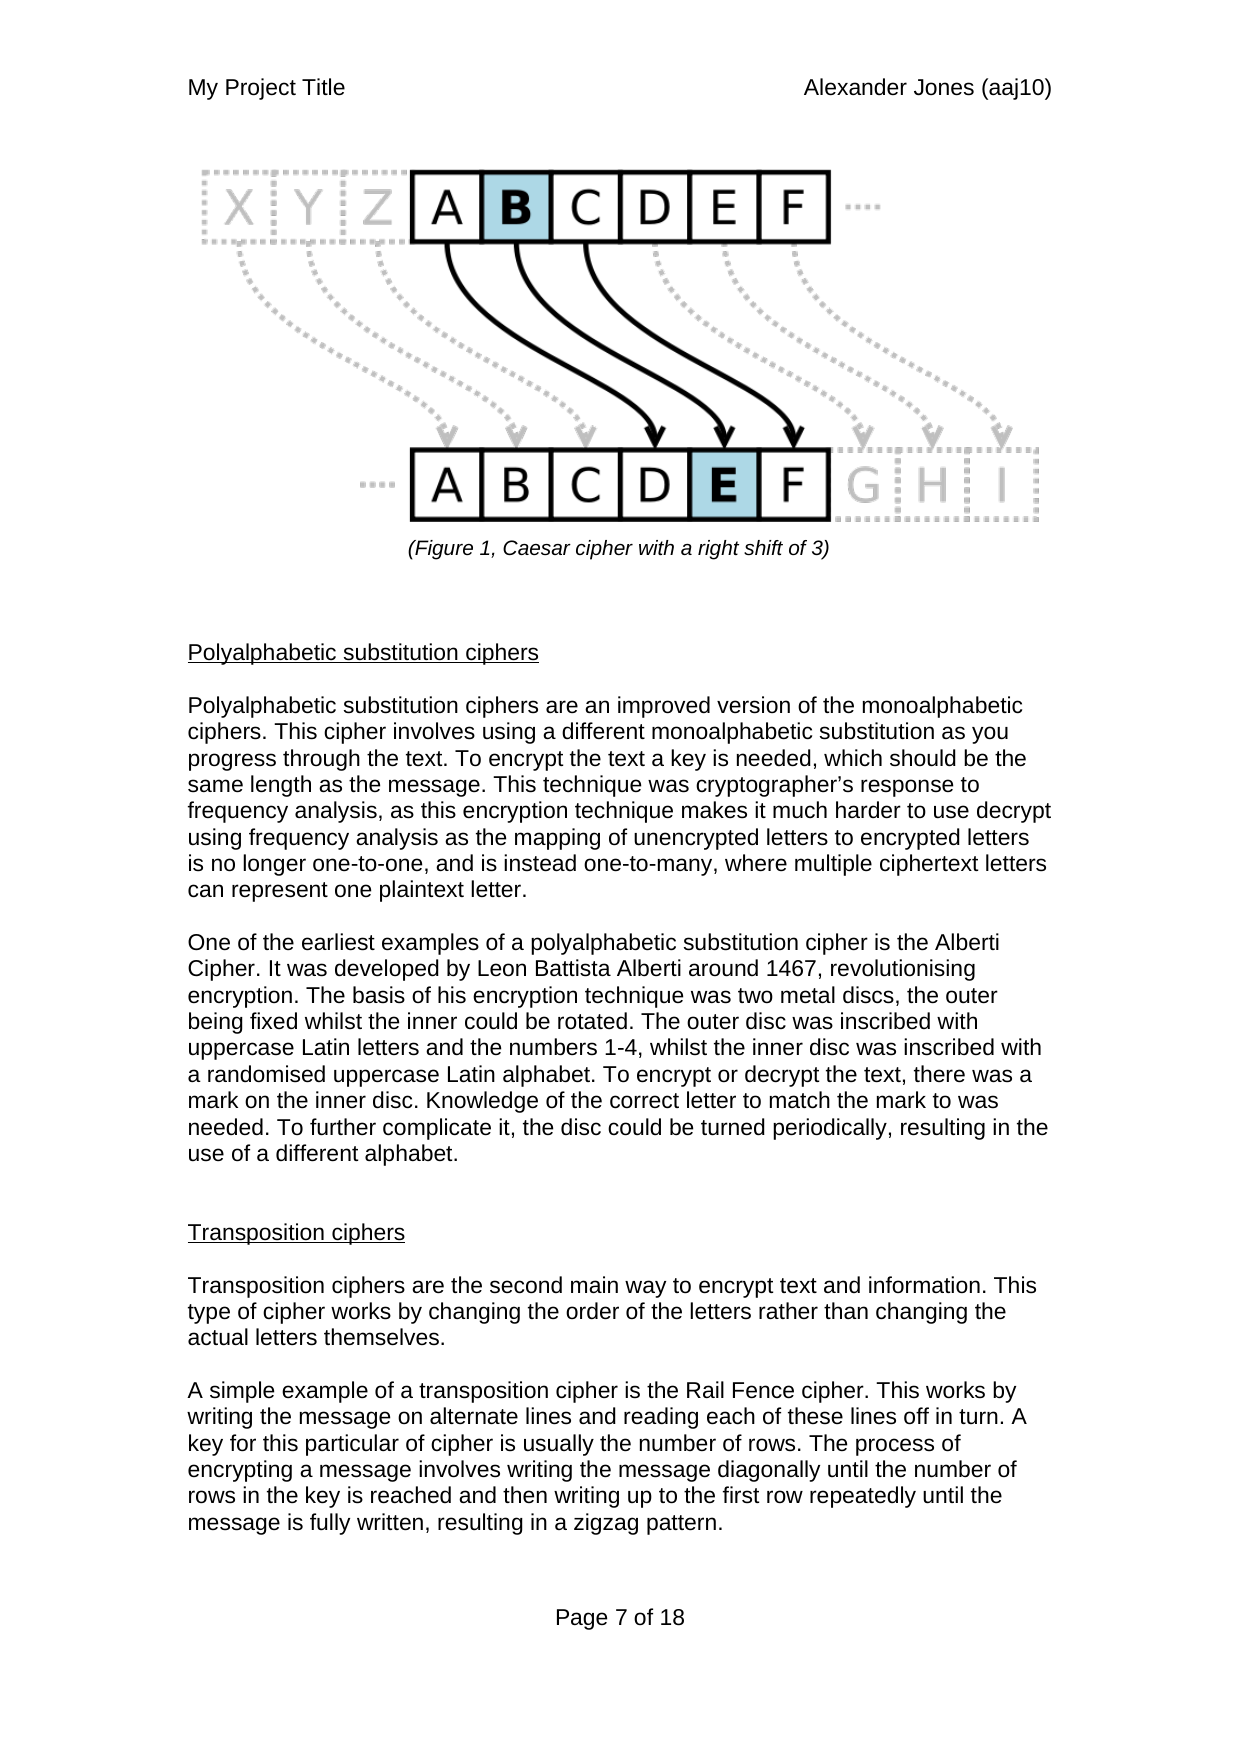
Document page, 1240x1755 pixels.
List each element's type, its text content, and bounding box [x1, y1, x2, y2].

text One of the earliest examples of a polyalphabetic substitution cipher is the Alberti Cipher. It was developed by Leon Battista Alberti around 1467, revolutionising encryption. The basis of his encryption technique was two metal discs, the outer being fixed whilst the inner could be rotated. The outer disc was inscribed with uppercase Latin letters and the numbers 1-4, whilst the inner disc was inscribed with a randomised uppercase Latin alphabet. To encrypt or decrypt the text, there was a mark on the inner disc. Knowledge of the correct letter to match the mark to was needed. To further complicate it, the disc could be turned periodically, resulting in the use of a different alphabet. [187, 929, 1052, 1166]
text A simple example of a transposition cipher is the Rail Fence cipher. This works by writing the message on alternate lines and reading each of these lines off in turn. A key for this particular of cipher is usually the number of rows. The process of encrypting a message involves writing the message diagonally until the number of rows in the key is reached and then writing up to the first row repeatedly until the message is fully written, resulting in a zigzag pattern. [187, 1377, 1052, 1535]
text (Figure 1, Caesar cipher with a right shift of 3) [187, 144, 1052, 560]
text Polyalphabetic substitution ciphers [187, 639, 1052, 665]
text Transposition ciphers are the second main way to encrypt text and information. This type of cipher works by changing the order of the letters rather than changing the actual letters themselves. [187, 1272, 1052, 1351]
text Polyalphabetic substitution ciphers are an improved version of the monoalphabetic ciphers. This cipher involves using a different monoalphabetic substitution as you progress through the text. To encrypt the text a key is needed, which should be the same length as the message. This technique was cryptographer’s response to frequency analysis, as this encryption technique makes it much harder to use decrypt using frequency analysis as the mapping of unencrypted letters to encrypted letters is no longer one-to-one, and is instead one-to-many, where multiple ciphertext letters can represent one plaintext letter. [187, 692, 1052, 903]
text Transposition ciphers [187, 1219, 1052, 1245]
